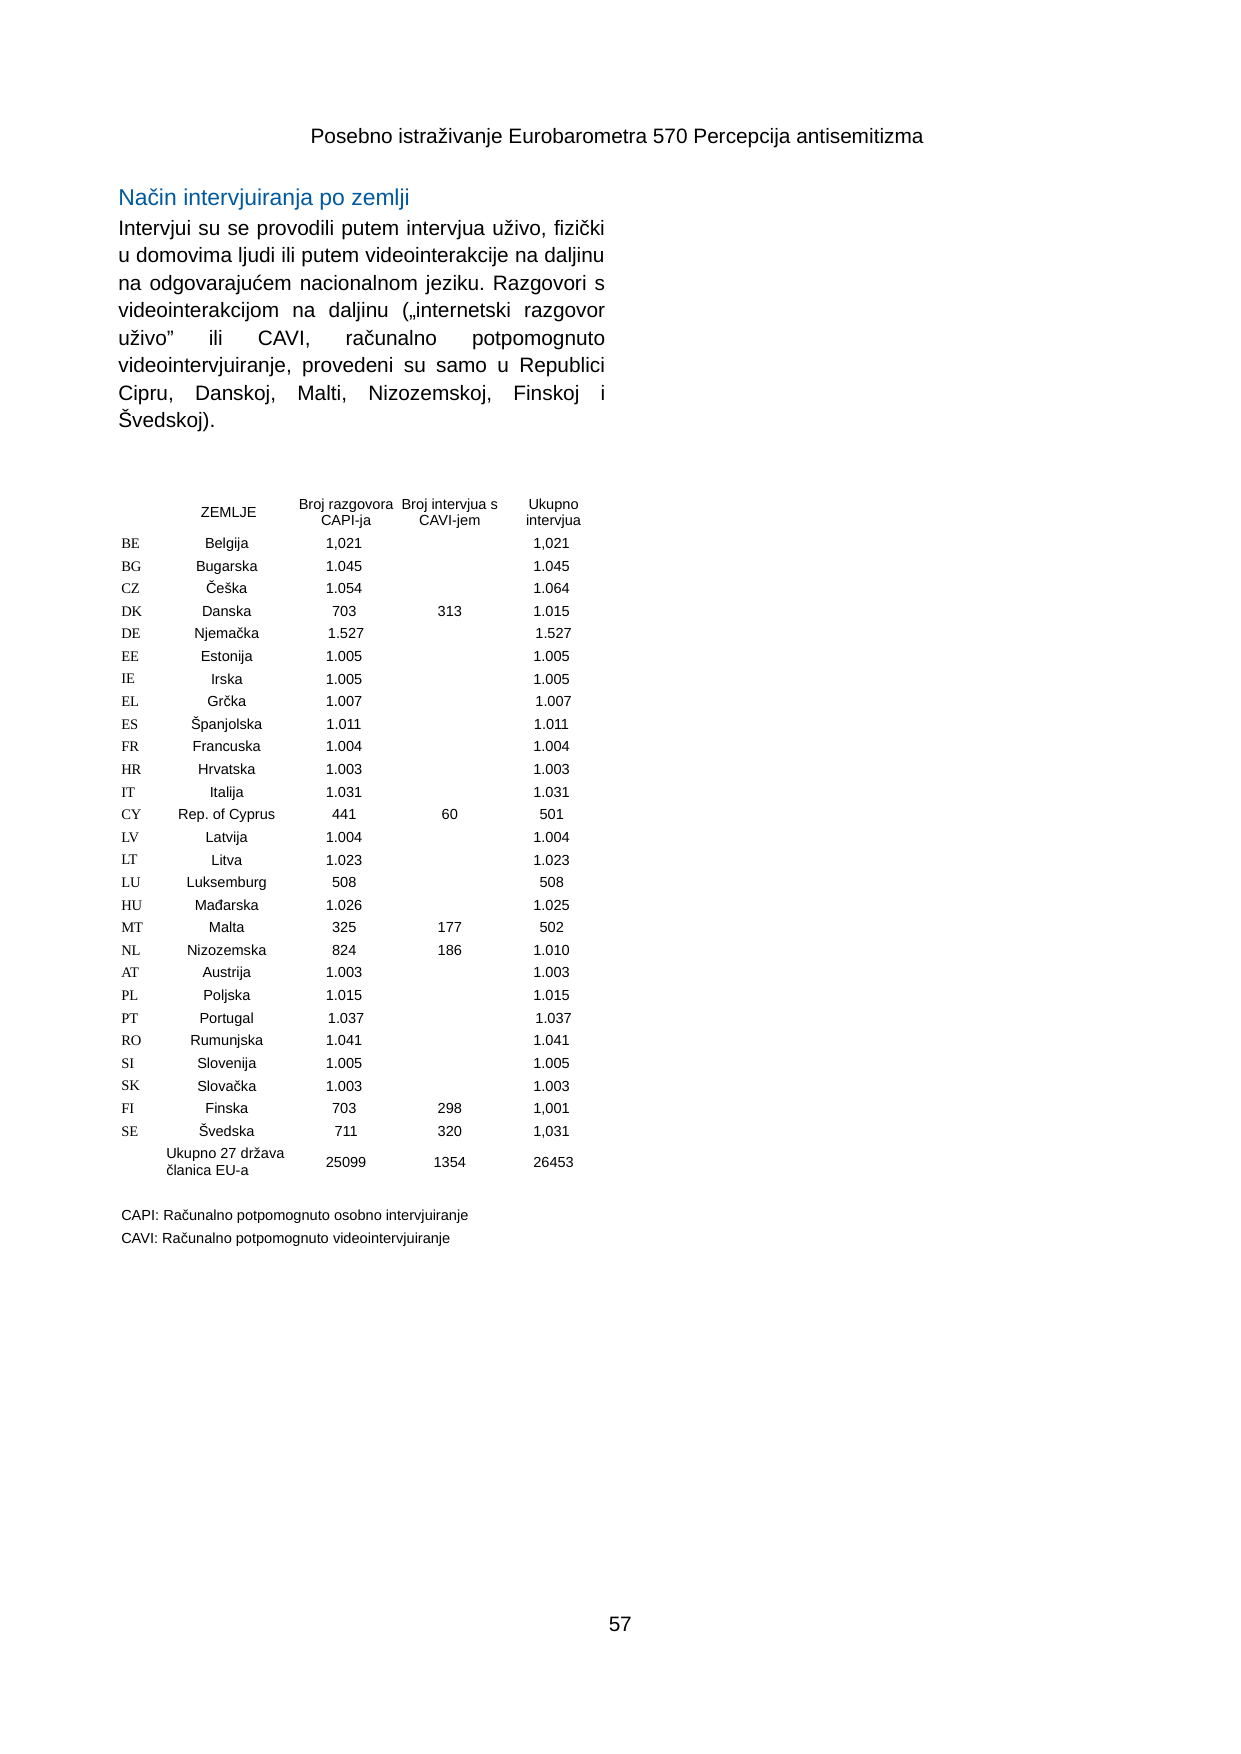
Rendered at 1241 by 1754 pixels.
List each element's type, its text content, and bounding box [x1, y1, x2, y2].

table_cell Njemačka [163, 622, 294, 645]
table_cell [398, 690, 501, 713]
table_cell 508 [294, 871, 398, 893]
table_cell Češka [163, 577, 294, 599]
table_cell 1.527 [294, 622, 398, 645]
table_cell 1.004 [294, 826, 398, 848]
table_cell CAPI: Računalno potpomognuto osobno intervjuiranje [118, 1204, 605, 1227]
table_cell 1,021 [294, 532, 398, 554]
table_cell 1.004 [501, 826, 605, 848]
table_cell [118, 1142, 163, 1181]
table_header Broj intervjua s CAVI-jem [398, 493, 501, 532]
table_cell Litva [163, 848, 294, 871]
text Intervjui su se provodili putem intervjua uživo, fizički u domovima ljudi ili putem videointerakcije na daljinu na odgovarajućem nacionalnom jeziku. Razgovori s videointerakcijom na daljinu („internetski razgovor uživo” ili CAVI, računalno potpomognuto videointervjuiranje, provedeni su samo u Republici Cipru, Danskoj, Malti, Nizozemskoj, Finskoj i Švedskoj). [118, 216, 605, 432]
table_cell 298 [398, 1097, 501, 1119]
table_cell Ukupno 27 država članica EU-a [163, 1142, 294, 1181]
table_cell Španjolska [163, 713, 294, 735]
table_cell 1.004 [294, 735, 398, 758]
table_cell 1.011 [501, 713, 605, 735]
table_cell 1.037 [294, 1006, 398, 1029]
table_cell IE [118, 668, 163, 690]
table_cell 177 [398, 916, 501, 939]
table_cell SK [118, 1074, 163, 1097]
table_cell 1.015 [501, 600, 605, 622]
table_cell 1.025 [501, 894, 605, 916]
table_cell 1.010 [501, 939, 605, 961]
table_cell Italija [163, 780, 294, 803]
table_cell [398, 1029, 501, 1052]
table_cell [398, 1074, 501, 1097]
table_cell EL [118, 690, 163, 713]
table_cell MT [118, 916, 163, 939]
table_cell PL [118, 984, 163, 1006]
table_cell 1.015 [294, 984, 398, 1006]
table_cell 1.003 [501, 758, 605, 780]
table_cell 1,021 [501, 532, 605, 554]
table_cell CAVI: Računalno potpomognuto videointervjuiranje [118, 1227, 605, 1249]
table_cell [398, 645, 501, 667]
table_cell 1,031 [501, 1120, 605, 1142]
table_cell 1.026 [294, 894, 398, 916]
table_cell [398, 758, 501, 780]
table_cell 508 [501, 871, 605, 893]
table_cell EE [118, 645, 163, 667]
table_cell Grčka [163, 690, 294, 713]
table_cell Malta [163, 916, 294, 939]
table_cell [398, 1006, 501, 1029]
table_cell 320 [398, 1120, 501, 1142]
table_cell Švedska [163, 1120, 294, 1142]
table_cell CZ [118, 577, 163, 599]
table_cell 1.023 [501, 848, 605, 871]
table_cell IT [118, 780, 163, 803]
table_cell Mađarska [163, 894, 294, 916]
table_header ZEMLJE [163, 493, 294, 532]
table_cell 1.064 [501, 577, 605, 599]
table_cell Slovenija [163, 1052, 294, 1074]
table_cell 1.527 [501, 622, 605, 645]
table_cell 1.031 [501, 780, 605, 803]
table_cell Luksemburg [163, 871, 294, 893]
table_cell Slovačka [163, 1074, 294, 1097]
table_cell [398, 780, 501, 803]
table_cell 1.004 [501, 735, 605, 758]
table_cell 25099 [294, 1142, 398, 1181]
table_cell [398, 622, 501, 645]
table_cell 1.007 [294, 690, 398, 713]
table_cell NL [118, 939, 163, 961]
table_cell [398, 848, 501, 871]
table_cell [398, 713, 501, 735]
table_cell 1.015 [501, 984, 605, 1006]
table_cell 501 [501, 803, 605, 826]
table_cell 1354 [398, 1142, 501, 1181]
table_cell 1.045 [294, 554, 398, 577]
table_cell 1.003 [294, 1074, 398, 1097]
table_cell 711 [294, 1120, 398, 1142]
table_cell 441 [294, 803, 398, 826]
table_cell [398, 1052, 501, 1074]
table_cell PT [118, 1006, 163, 1029]
table_cell 1.005 [501, 1052, 605, 1074]
table_cell 1.054 [294, 577, 398, 599]
table_cell [163, 1181, 294, 1204]
table_cell Austrija [163, 961, 294, 984]
table_cell 60 [398, 803, 501, 826]
table_cell [398, 961, 501, 984]
table_cell Irska [163, 668, 294, 690]
table_cell [118, 1181, 163, 1204]
table_cell 1.011 [294, 713, 398, 735]
table_cell 1.003 [501, 1074, 605, 1097]
text Način intervjuiranja po zemlji [118, 183, 605, 210]
table_cell Finska [163, 1097, 294, 1119]
table_cell 824 [294, 939, 398, 961]
table_cell [398, 668, 501, 690]
table_cell 1.005 [294, 668, 398, 690]
table_cell [398, 984, 501, 1006]
table_cell [398, 826, 501, 848]
table_cell 1.003 [501, 961, 605, 984]
table_cell 1.041 [501, 1029, 605, 1052]
table_cell LU [118, 871, 163, 893]
table_cell 1,001 [501, 1097, 605, 1119]
table_cell 1.007 [501, 690, 605, 713]
table_cell Nizozemska [163, 939, 294, 961]
table_cell Rumunjska [163, 1029, 294, 1052]
table_cell Danska [163, 600, 294, 622]
table_cell SE [118, 1120, 163, 1142]
table_cell Latvija [163, 826, 294, 848]
table_cell [294, 1181, 398, 1204]
table_cell 1.045 [501, 554, 605, 577]
table_cell Portugal [163, 1006, 294, 1029]
table_cell 1.005 [294, 645, 398, 667]
table_cell [398, 894, 501, 916]
table_cell [501, 1181, 605, 1204]
table_cell ES [118, 713, 163, 735]
table_cell 186 [398, 939, 501, 961]
table_cell 1.003 [294, 961, 398, 984]
table_cell 313 [398, 600, 501, 622]
table_cell BG [118, 554, 163, 577]
table_cell Bugarska [163, 554, 294, 577]
table_cell Poljska [163, 984, 294, 1006]
table_cell 1.023 [294, 848, 398, 871]
table_cell 1.037 [501, 1006, 605, 1029]
table_cell DK [118, 600, 163, 622]
table_cell BE [118, 532, 163, 554]
table_cell 703 [294, 600, 398, 622]
table_cell 703 [294, 1097, 398, 1119]
table_cell [398, 1181, 501, 1204]
table_cell HR [118, 758, 163, 780]
table_cell 1.005 [294, 1052, 398, 1074]
table_cell LV [118, 826, 163, 848]
table_cell [398, 532, 501, 554]
table_cell 1.005 [501, 668, 605, 690]
table_cell 1.005 [501, 645, 605, 667]
table_cell FR [118, 735, 163, 758]
table_cell [398, 554, 501, 577]
table_cell CY [118, 803, 163, 826]
table_cell 26453 [501, 1142, 605, 1181]
table_header Broj razgovora CAPI-ja [294, 493, 398, 532]
table_header Ukupno intervjua [501, 493, 605, 532]
table_cell 502 [501, 916, 605, 939]
table_header [118, 493, 163, 532]
table_cell HU [118, 894, 163, 916]
table_cell Rep. of Cyprus [163, 803, 294, 826]
table_cell Hrvatska [163, 758, 294, 780]
table_cell Belgija [163, 532, 294, 554]
table_cell DE [118, 622, 163, 645]
table_cell LT [118, 848, 163, 871]
table_cell 1.003 [294, 758, 398, 780]
table_cell FI [118, 1097, 163, 1119]
table_cell Estonija [163, 645, 294, 667]
table_cell Francuska [163, 735, 294, 758]
table_cell 1.031 [294, 780, 398, 803]
table_cell [398, 871, 501, 893]
table_cell AT [118, 961, 163, 984]
table_cell 1.041 [294, 1029, 398, 1052]
table_cell RO [118, 1029, 163, 1052]
table_cell [398, 735, 501, 758]
table_cell SI [118, 1052, 163, 1074]
table_cell 325 [294, 916, 398, 939]
table_cell [398, 577, 501, 599]
